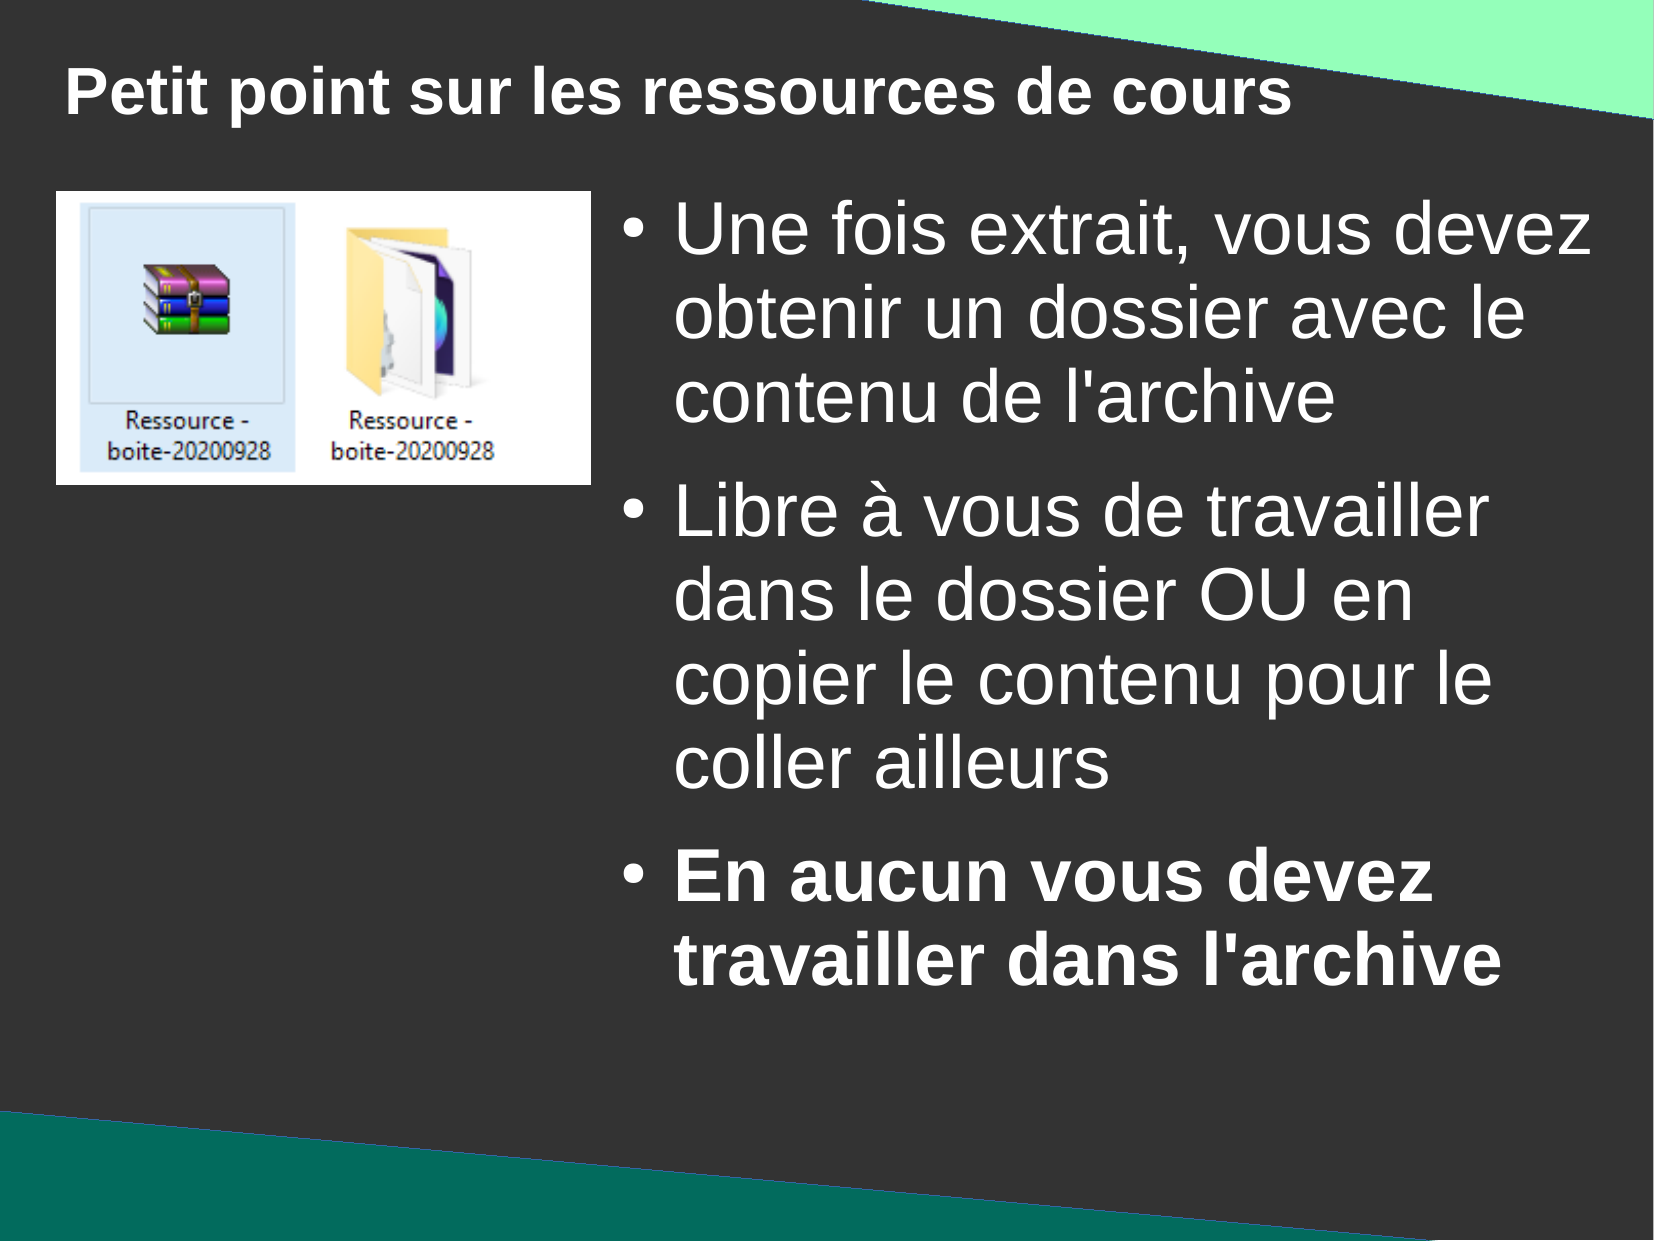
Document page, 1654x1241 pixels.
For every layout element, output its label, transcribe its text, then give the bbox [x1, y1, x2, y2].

picture [56, 191, 591, 485]
list Une fois extrait, vous devez obtenir un dossier avec le contenu de l'archive Libre à vous de travailler dans le dossier OU en copier le contenu pour le coller ailleurs En aucun vous devez travailler dans l'archive [602, 186, 1620, 1099]
text_box [862, 0, 1654, 120]
title Petit point sur les ressources de cours [64, 54, 1553, 157]
